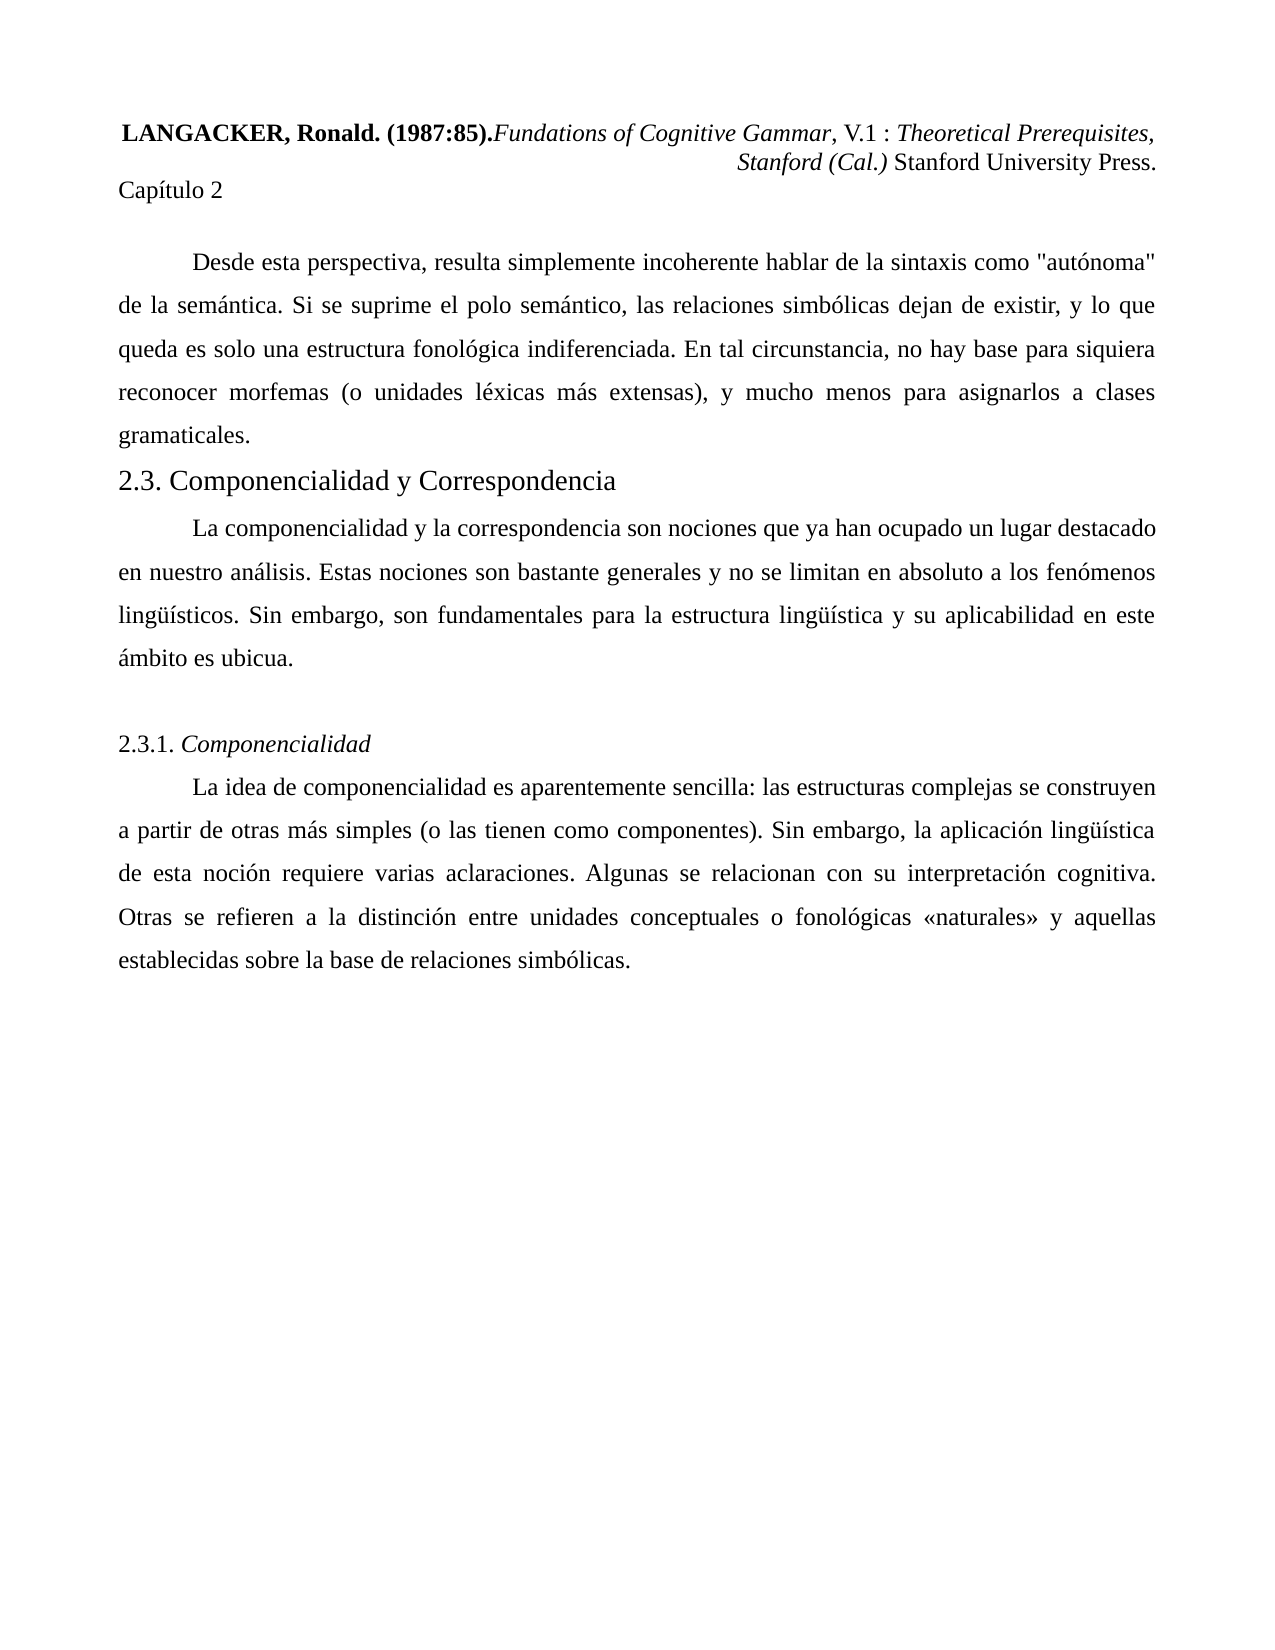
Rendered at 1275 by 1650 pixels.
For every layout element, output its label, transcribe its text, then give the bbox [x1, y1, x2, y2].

text La componencialidad y la correspondencia son nociones que ya han ocupado un lugar destacado en nuestro análisis. Estas nociones son bastante generales y no se limitan en absoluto a los fenómenos lingüísticos. Sin embargo, son fundamentales para la estructura lingüística y su aplicabilidad en este ámbito es ubicua. [118, 513, 1157, 672]
text 2.3. Componencialidad y Correspondencia [118, 463, 1157, 497]
text La idea de componencialidad es aparentemente sencilla: las estructuras complejas se construyen a partir de otras más simples (o las tienen como componentes). Sin embargo, la aplicación lingüística de esta noción requiere varias aclaraciones. Algunas se relacionan con su interpretación cognitiva. Otras se refieren a la distinción entre unidades conceptuales o fonológicas «naturales» y aquellas establecidas sobre la base de relaciones simbólicas. [118, 772, 1157, 973]
text Capítulo 2 [118, 176, 1157, 204]
text LANGACKER, Ronald. (1987:85).Fundations of Cognitive Gammar, V.1 : Theoretical Prerequisites, Stanford (Cal.) Stanford University Press. [118, 118, 1157, 176]
text 2.3.1. Componencialidad [118, 729, 1157, 758]
text Desde esta perspectiva, resulta simplemente incoherente hablar de la sintaxis como "autónoma" de la semántica. Si se suprime el polo semántico, las relaciones simbólicas dejan de existir, y lo que queda es solo una estructura fonológica indiferenciada. En tal circunstancia, no hay base para siquiera reconocer morfemas (o unidades léxicas más extensas), y mucho menos para asignarlos a clases gramaticales. [118, 247, 1157, 449]
